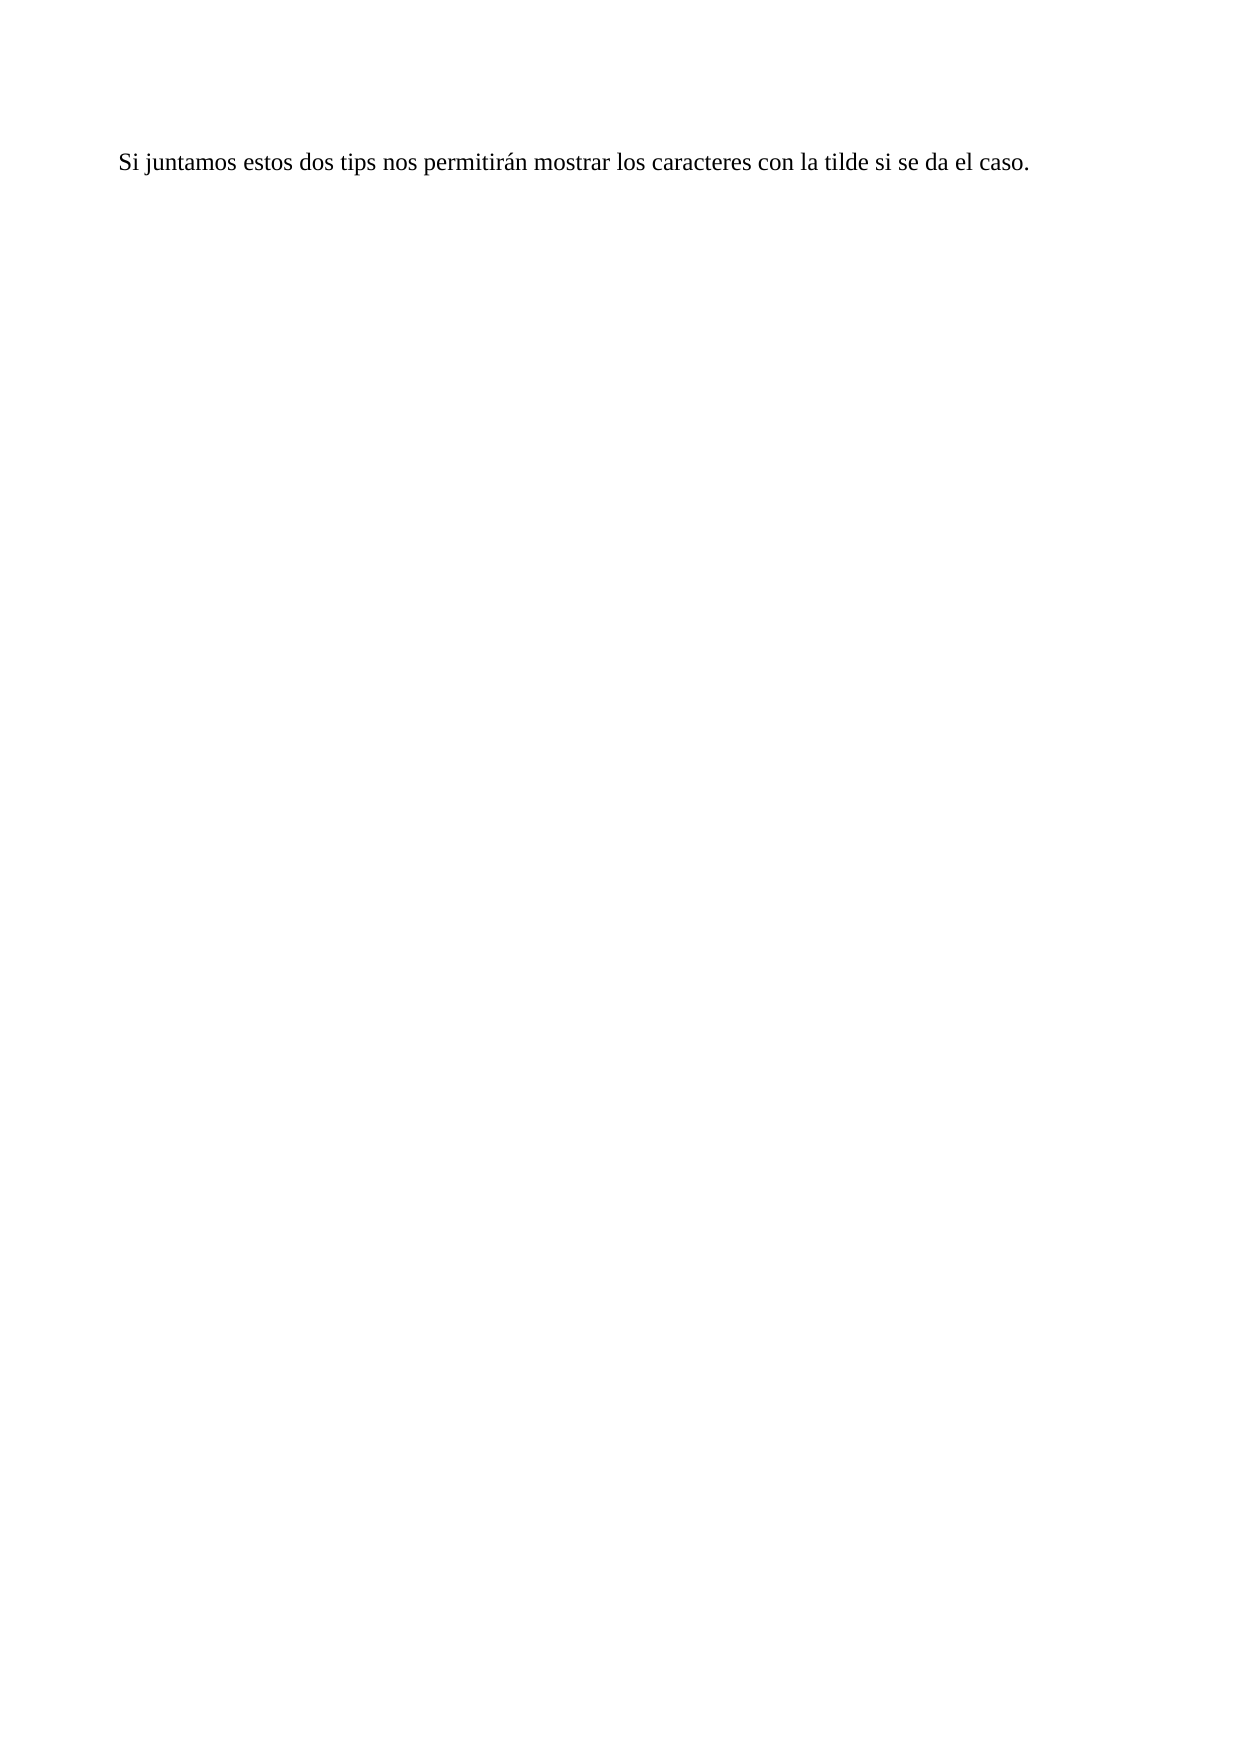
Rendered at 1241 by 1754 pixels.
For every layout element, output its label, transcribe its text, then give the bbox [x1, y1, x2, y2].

text Si juntamos estos dos tips nos permitirán mostrar los caracteres con la tilde si se da el caso. [118, 147, 1122, 176]
